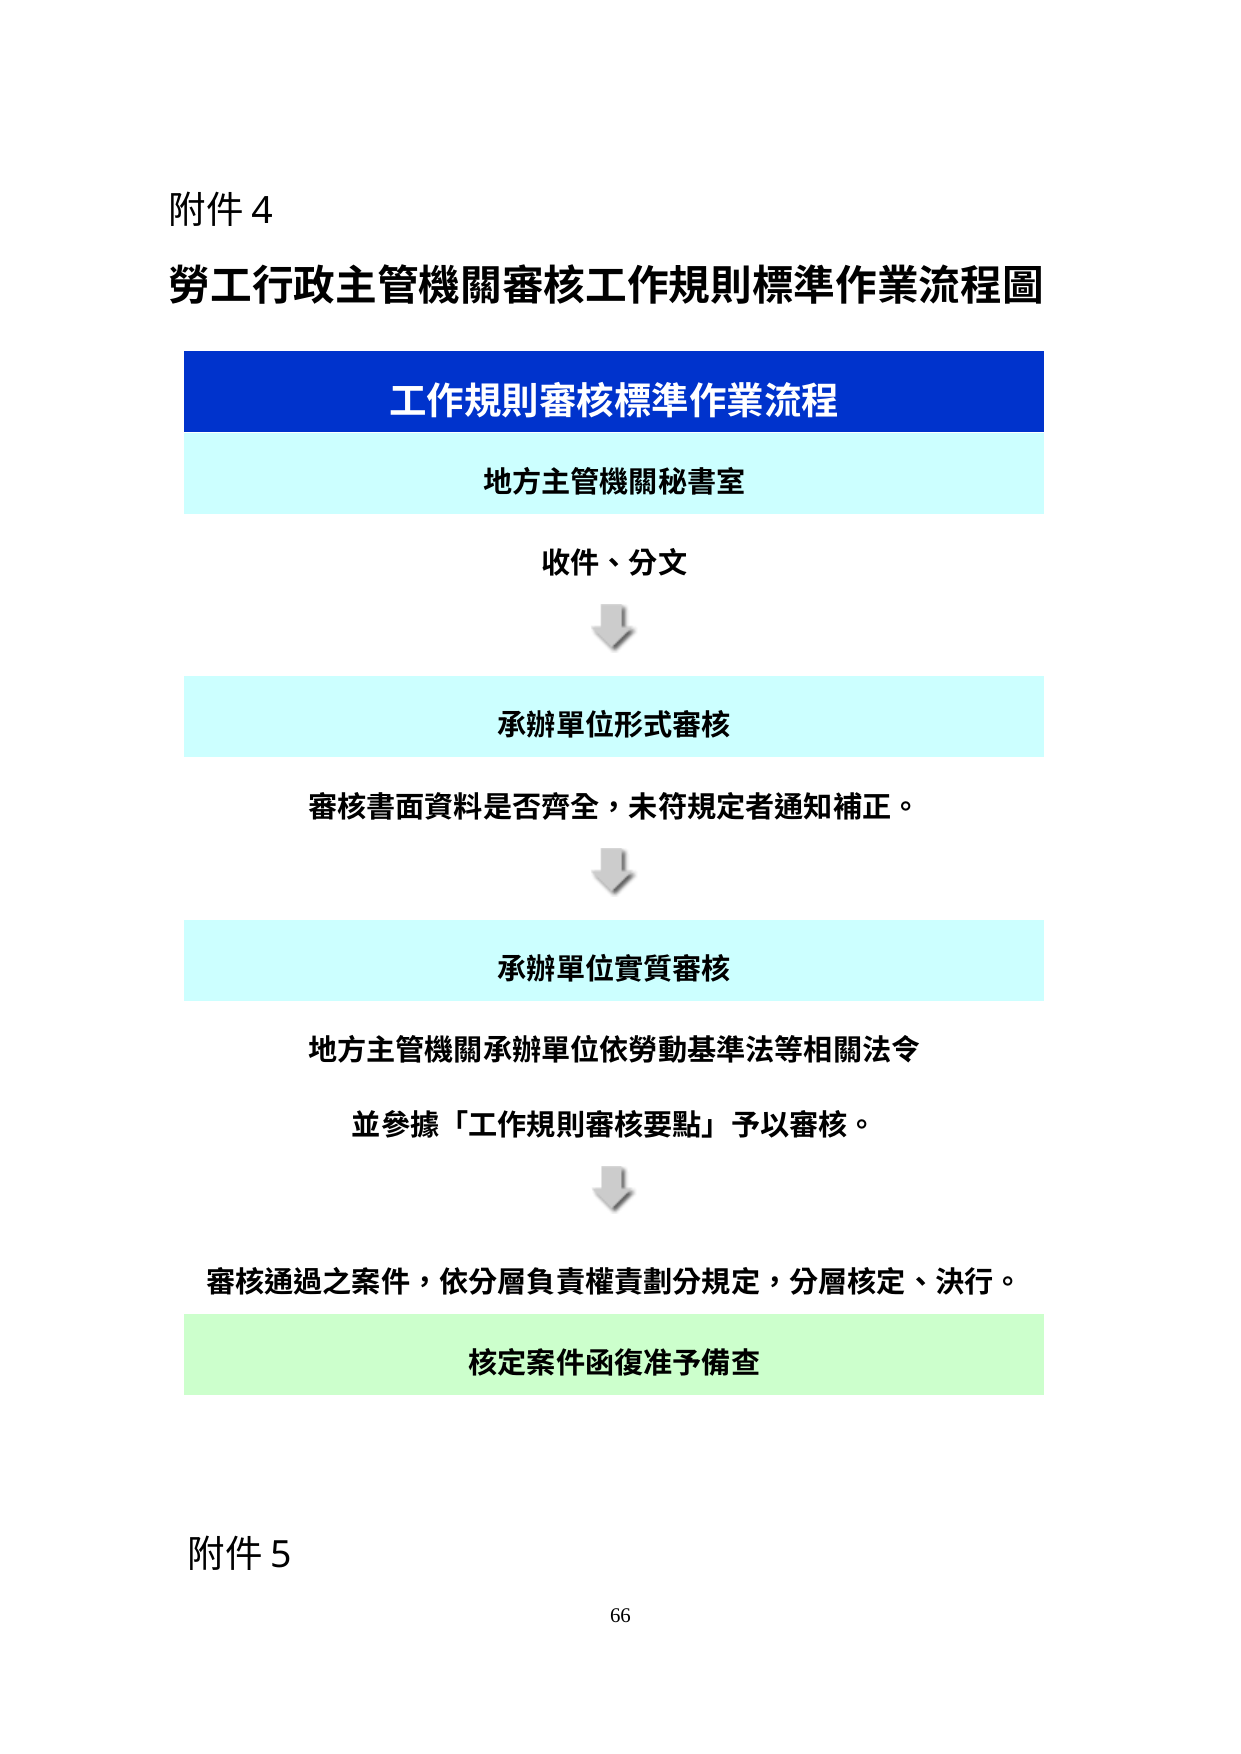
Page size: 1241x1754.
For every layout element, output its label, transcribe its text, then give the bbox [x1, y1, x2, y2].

table_header 工作規則審核標準作業流程 [184, 351, 1044, 432]
table_cell 收件、分文 [184, 514, 1044, 595]
table_cell 審核通過之案件，依分層負責權責劃分規定，分層核定、決行。 [184, 1158, 1044, 1314]
table_cell 核定案件函復准予備查 [184, 1314, 1044, 1395]
table_cell 地方主管機關承辦單位依勞動基準法等相關法令 並參據「工作規則審核要點」予以審核。 [184, 1001, 1044, 1157]
table_cell 審核書面資料是否齊全，未符規定者通知補正。 [184, 758, 1044, 839]
table_cell 承辦單位實質審核 [184, 920, 1044, 1001]
text 附件5 [187, 1507, 1050, 1582]
picture [590, 848, 638, 897]
table_cell [184, 839, 1044, 920]
picture [591, 1166, 637, 1214]
picture [590, 604, 638, 653]
table_cell 承辦單位形式審核 [184, 676, 1044, 757]
table_cell [184, 595, 1044, 676]
table_cell 地方主管機關秘書室 [184, 433, 1044, 514]
text 附件4 [169, 164, 1069, 239]
text 勞工行政主管機關審核工作規則標準作業流程圖 [169, 239, 1069, 314]
